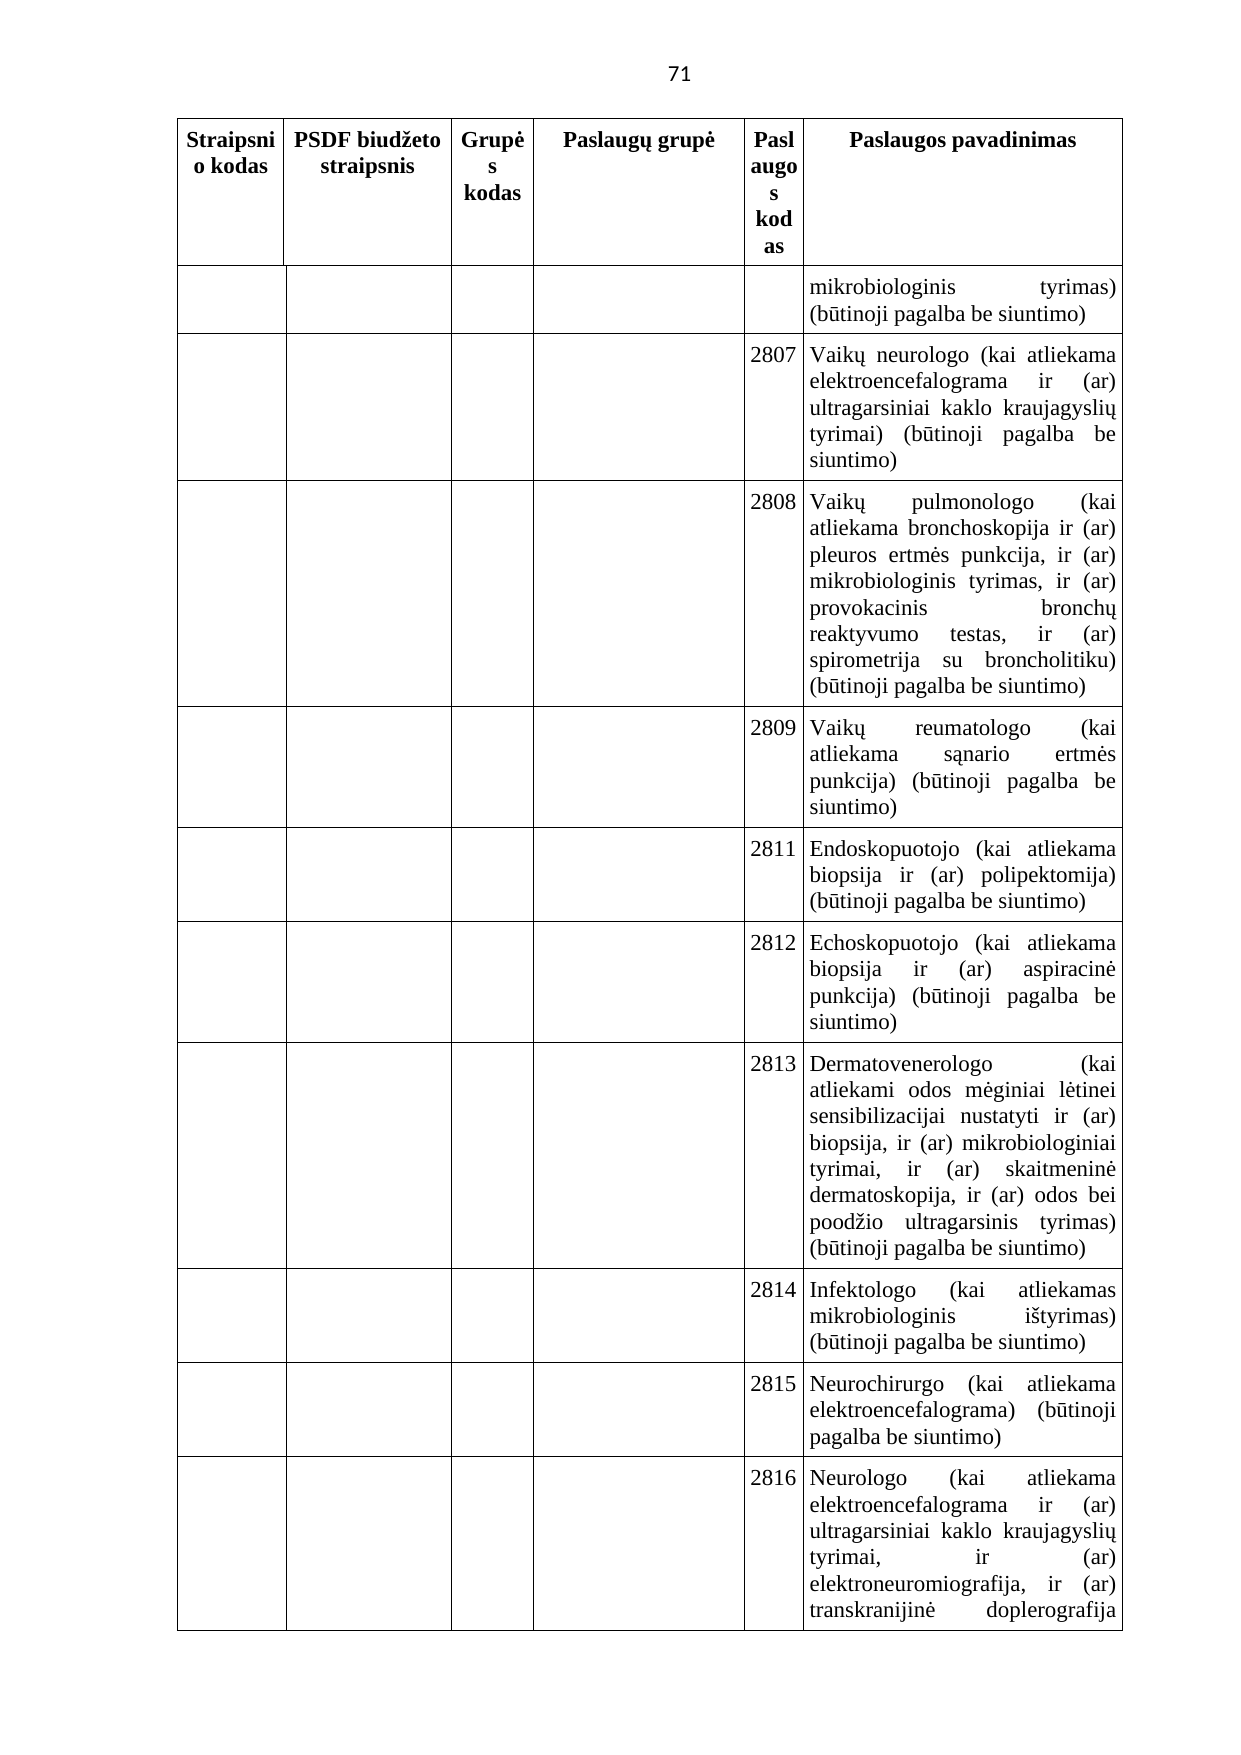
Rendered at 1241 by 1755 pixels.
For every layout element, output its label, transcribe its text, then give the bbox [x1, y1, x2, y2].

table_header Paslaugos kodas [745, 119, 803, 265]
table_cell 2807 [745, 334, 803, 480]
table_cell 2808 [745, 481, 803, 706]
table_cell mikrobiologinis tyrimas) (būtinoji pagalba be siuntimo) [804, 266, 1122, 333]
table_cell [452, 481, 533, 706]
table_cell [452, 1457, 533, 1629]
table_cell [287, 922, 451, 1042]
table_cell [178, 707, 286, 827]
table_cell [452, 266, 533, 333]
table_cell [287, 1457, 451, 1629]
table_cell [287, 828, 451, 921]
table_cell Vaikų pulmonologo (kai atliekama bronchoskopija ir (ar) pleuros ertmės punkcija, ir (ar) mikrobiologinis tyrimas, ir (ar) provokacinis bronchų reaktyvumo testas, ir (ar) spirometrija su broncholitiku) (būtinoji pagalba be siuntimo) [804, 481, 1122, 706]
table_cell [178, 266, 286, 333]
table_cell [287, 1363, 451, 1456]
table_cell 2812 [745, 922, 803, 1042]
table_cell [287, 334, 451, 480]
table_cell [287, 707, 451, 827]
table_cell [452, 1363, 533, 1456]
table_cell [452, 1043, 533, 1268]
table_cell [534, 481, 744, 706]
table_header PSDF biudžeto straipsnis [284, 119, 451, 265]
table_cell [178, 1269, 286, 1362]
table_cell [178, 922, 286, 1042]
table_cell 2815 [745, 1363, 803, 1456]
table_cell [178, 1457, 286, 1629]
table_cell 2809 [745, 707, 803, 827]
table_cell Endoskopuotojo (kai atliekama biopsija ir (ar) polipektomija) (būtinoji pagalba be siuntimo) [804, 828, 1122, 921]
table_cell Infektologo (kai atliekamas mikrobiologinis ištyrimas) (būtinoji pagalba be siuntimo) [804, 1269, 1122, 1362]
table_cell [534, 1269, 744, 1362]
table_cell 2816 [745, 1457, 803, 1629]
table_cell Neurochirurgo (kai atliekama elektroencefalograma) (būtinoji pagalba be siuntimo) [804, 1363, 1122, 1456]
table_cell [745, 266, 803, 333]
table_cell Neurologo (kai atliekama elektroencefalograma ir (ar) ultragarsiniai kaklo kraujagyslių tyrimai, ir (ar) elektroneuromiografija, ir (ar) transkranijinė doplerografija [804, 1457, 1122, 1629]
table_cell [178, 481, 286, 706]
table_cell [287, 1043, 451, 1268]
table_cell [287, 1269, 451, 1362]
table_cell [178, 1363, 286, 1456]
table_header Straipsnio kodas [178, 119, 283, 265]
table_cell [452, 334, 533, 480]
table_cell Vaikų neurologo (kai atliekama elektroencefalograma ir (ar) ultragarsiniai kaklo kraujagyslių tyrimai) (būtinoji pagalba be siuntimo) [804, 334, 1122, 480]
table_cell Echoskopuotojo (kai atliekama biopsija ir (ar) aspiracinė punkcija) (būtinoji pagalba be siuntimo) [804, 922, 1122, 1042]
table_cell Vaikų reumatologo (kai atliekama sąnario ertmės punkcija) (būtinoji pagalba be siuntimo) [804, 707, 1122, 827]
table_cell [534, 1043, 744, 1268]
table_cell [178, 334, 286, 480]
table_cell [534, 334, 744, 480]
table_cell [178, 1043, 286, 1268]
table_cell [452, 1269, 533, 1362]
table_cell [534, 1457, 744, 1629]
table_cell [534, 707, 744, 827]
table_cell [534, 828, 744, 921]
table_cell [287, 481, 451, 706]
table_cell [534, 1363, 744, 1456]
table_cell [452, 922, 533, 1042]
table_cell 2813 [745, 1043, 803, 1268]
table_header Paslaugos pavadinimas [804, 119, 1122, 265]
table_cell [452, 707, 533, 827]
table_cell [178, 828, 286, 921]
table_cell [534, 922, 744, 1042]
table_cell Dermatovenerologo (kai atliekami odos mėginiai lėtinei sensibilizacijai nustatyti ir (ar) biopsija, ir (ar) mikrobiologiniai tyrimai, ir (ar) skaitmeninė dermatoskopija, ir (ar) odos bei poodžio ultragarsinis tyrimas) (būtinoji pagalba be siuntimo) [804, 1043, 1122, 1268]
table_header Paslaugų grupė [534, 119, 744, 265]
table_cell 2814 [745, 1269, 803, 1362]
table_cell [534, 266, 744, 333]
table_cell 2811 [745, 828, 803, 921]
table_cell [287, 266, 451, 333]
table_header Grupės kodas [452, 119, 533, 265]
table_cell [452, 828, 533, 921]
